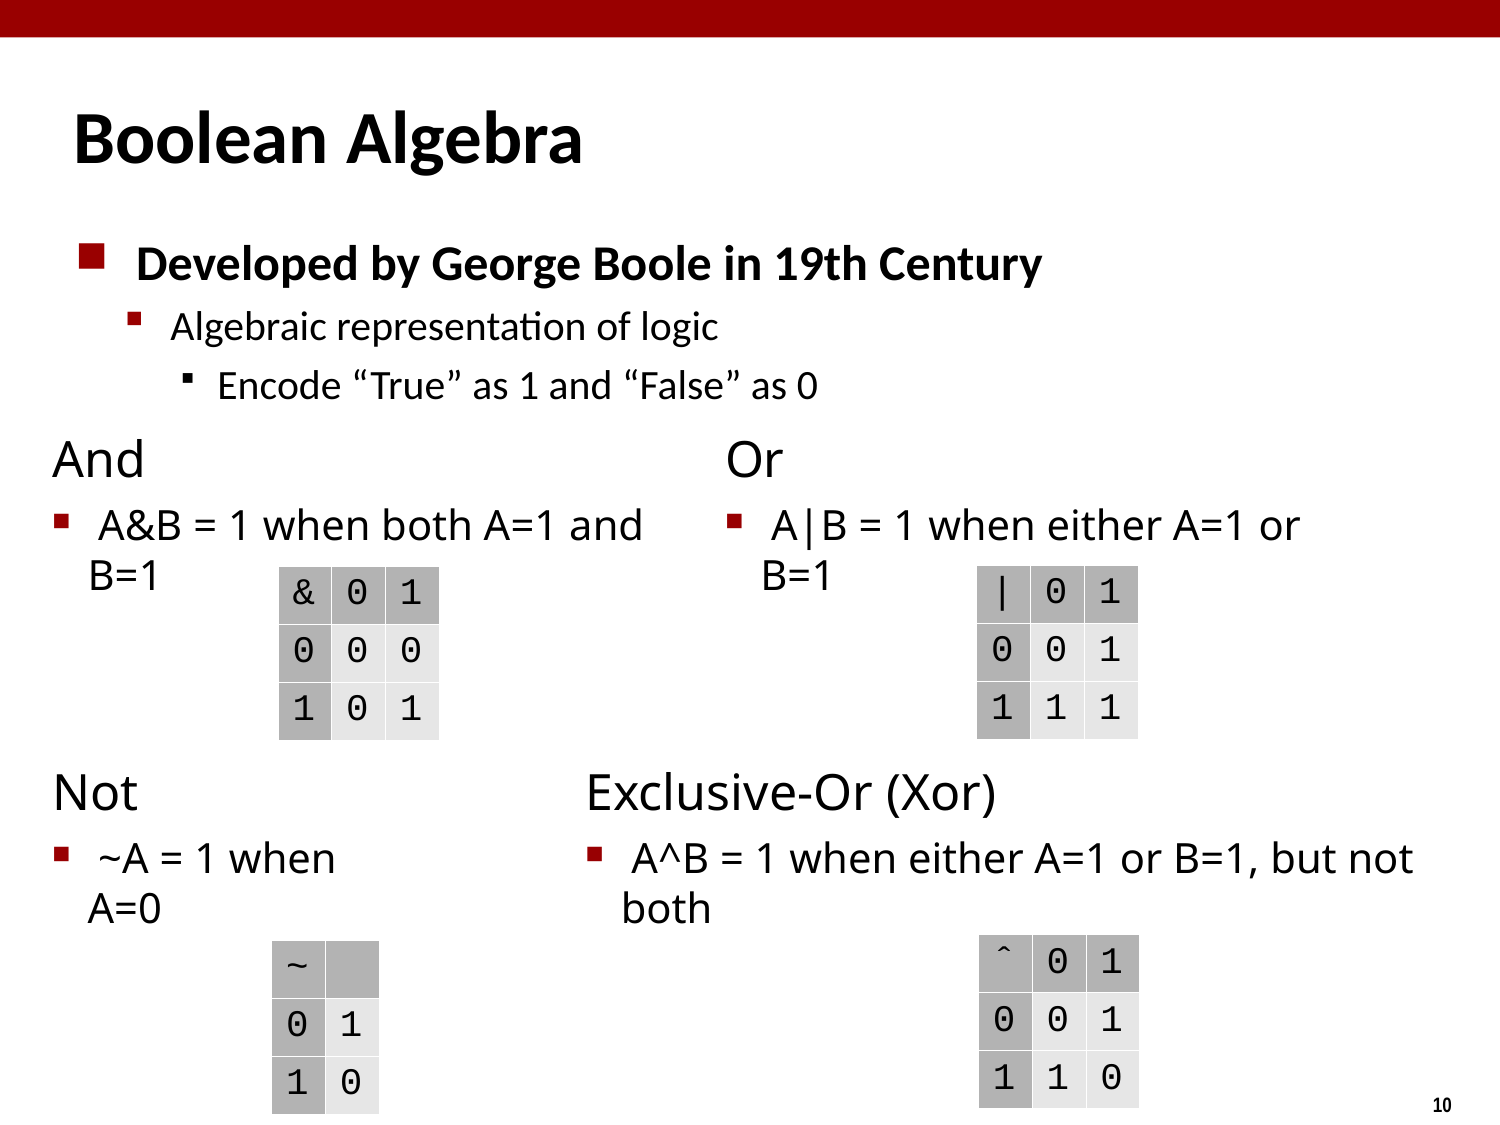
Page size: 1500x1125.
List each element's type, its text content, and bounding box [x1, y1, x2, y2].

table_cell 1 [977, 682, 1030, 739]
table_cell 0 [977, 624, 1030, 681]
text_box And A&B = 1 when both A=1 and B=1 [52, 427, 667, 563]
table_cell 0 [979, 993, 1032, 1050]
table_header 1 [1087, 935, 1139, 992]
table_cell 1 [1031, 682, 1084, 739]
text_box Boolean Algebra [58, 71, 1304, 197]
text_box Not ~A = 1 when A=0 [52, 760, 396, 896]
table_cell 1 [326, 999, 379, 1056]
table_header 1 [1085, 566, 1138, 623]
table_header 1 [386, 567, 439, 624]
table_cell 1 [979, 1051, 1032, 1108]
table_cell 1 [386, 683, 439, 740]
table_header ˆ [979, 935, 1032, 992]
table_cell 1 [1087, 993, 1139, 1050]
table_cell 0 [1087, 1051, 1139, 1108]
table_cell 1 [1085, 624, 1138, 681]
table_header ~ [272, 941, 325, 998]
table_cell 0 [332, 625, 385, 682]
table_cell 1 [272, 1057, 325, 1114]
text_box Developed by George Boole in 19th Century Algebraic representation of logic Encode “True” as 1 and “False” as 0 [65, 223, 1361, 1039]
table_header & [279, 567, 331, 624]
table_cell 1 [1033, 1051, 1086, 1108]
table_header [326, 941, 379, 998]
table_cell 1 [279, 683, 331, 740]
table_cell 0 [279, 625, 331, 682]
table_header 0 [1031, 566, 1084, 623]
table_header 0 [332, 567, 385, 624]
table_cell 0 [272, 999, 325, 1056]
table_cell 0 [386, 625, 439, 682]
table_cell 0 [332, 683, 385, 740]
table_cell 1 [1085, 682, 1138, 739]
table_cell 0 [1033, 993, 1086, 1050]
table_header | [977, 566, 1030, 623]
table_cell 0 [326, 1057, 379, 1114]
table_header 0 [1033, 935, 1086, 992]
text_box Or A|B = 1 when either A=1 or B=1 [724, 427, 1340, 563]
table_cell 0 [1031, 624, 1084, 681]
text_box Exclusive-Or (Xor) A^B = 1 when either A=1 or B=1, but not both [585, 760, 1436, 896]
